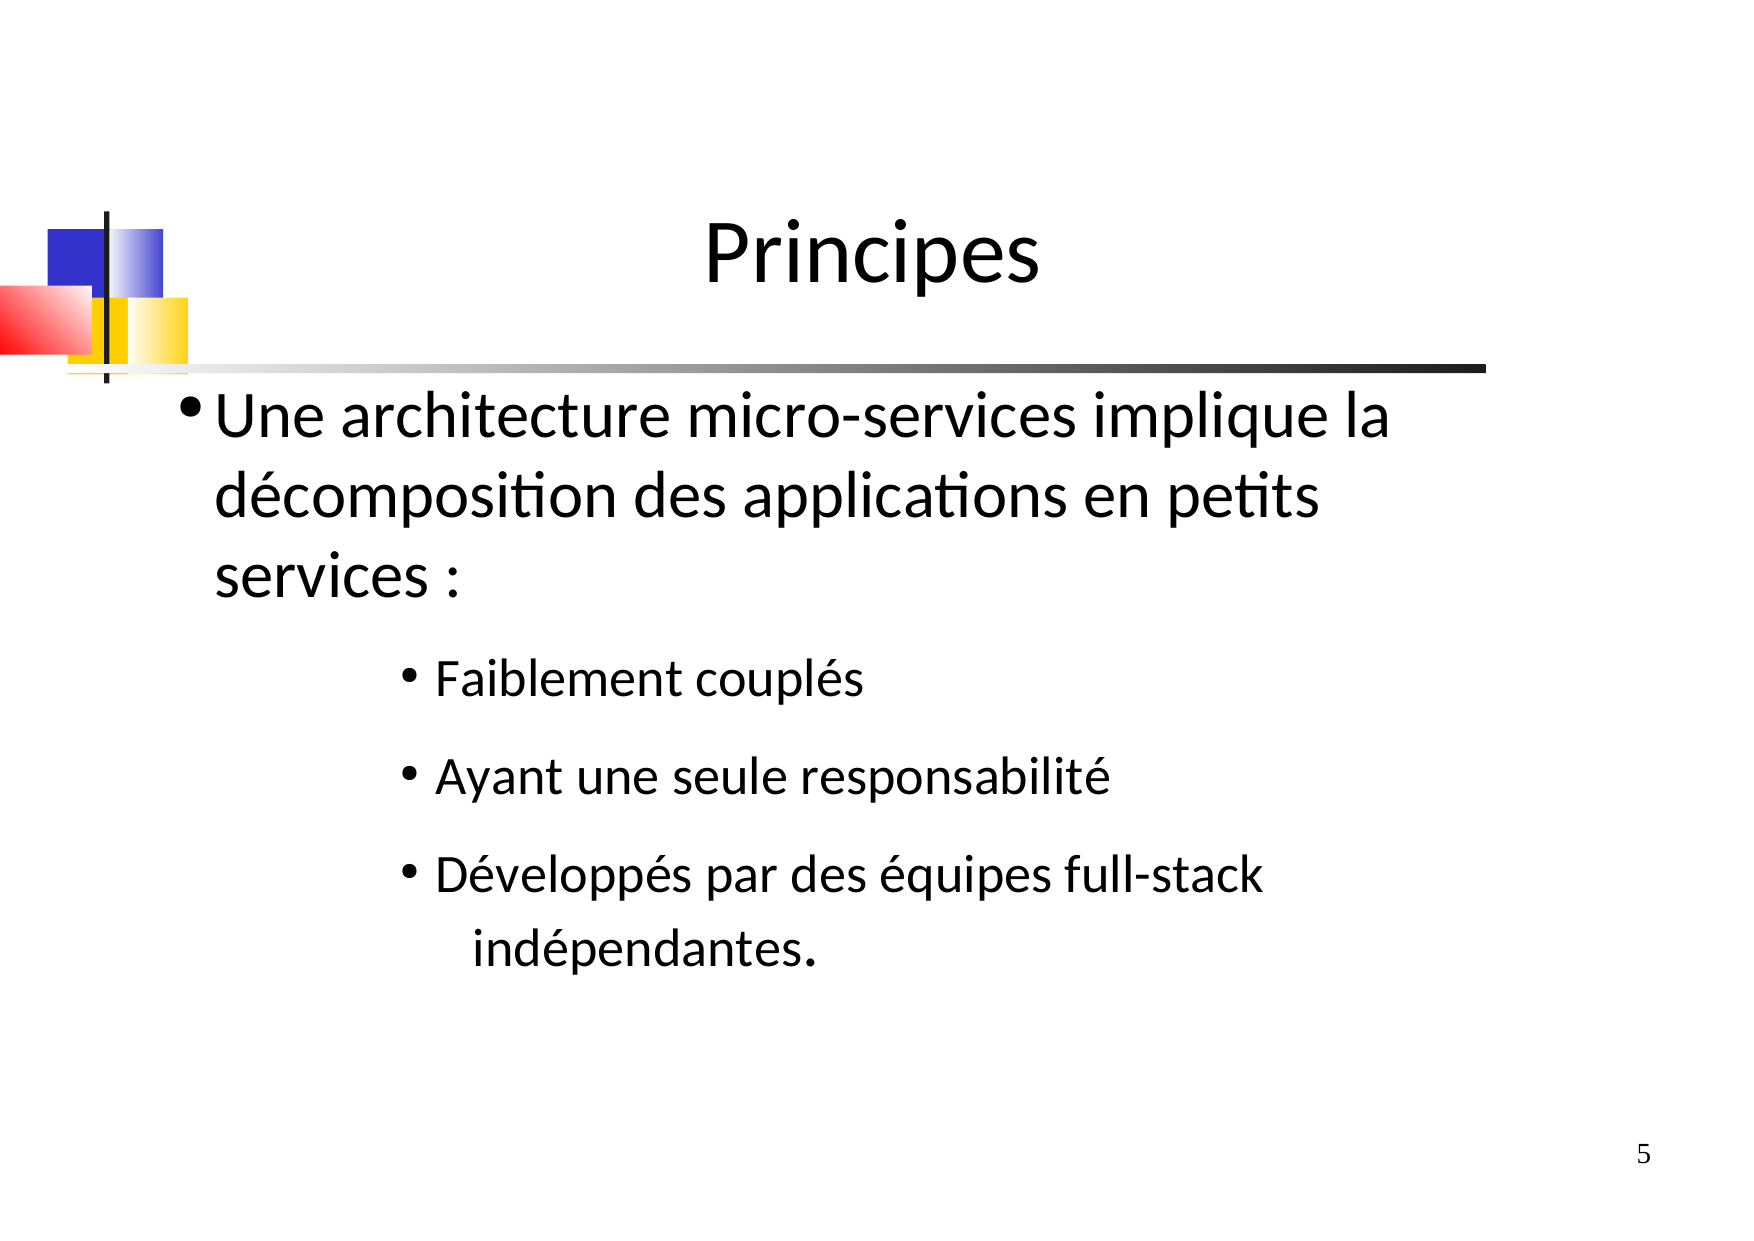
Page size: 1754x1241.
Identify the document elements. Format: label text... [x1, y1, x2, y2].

title Principes [179, 139, 1567, 351]
list Une architecture micro-services implique la décomposition des applications en petits services : Faiblement couplés Ayant une seule responsabilité Développés par des équipes full-stack indépendantes. [179, 371, 1567, 1091]
